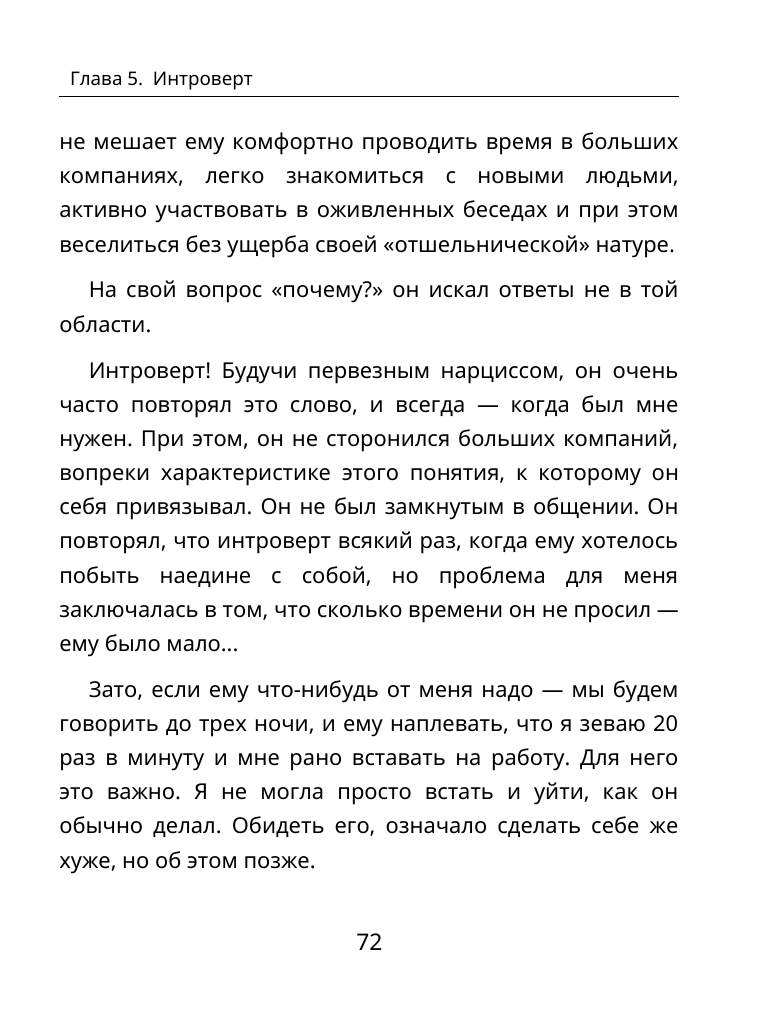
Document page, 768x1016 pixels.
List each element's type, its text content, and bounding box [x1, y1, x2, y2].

text На свой вопрос «почему?» он искал ответы не в той области. [59, 274, 679, 338]
text Интроверт! Будучи первезным нарциссом, он очень часто повторял это слово, и всегда — когда был мне нужен. При этом, он не сторонился больших компаний, вопреки характеристике этого понятия, к которому он себя привязывал. Он не был замкнутым в общении. Он повторял, что интроверт всякий раз, когда ему хотелось побыть наедине с собой, но проблема для меня заключалась в том, что сколько времени он не просил — ему было мало... [59, 354, 679, 658]
text не мешает ему комфортно проводить время в больших компаниях, легко знакомиться с новыми людьми, активно участвовать в оживленных беседах и при этом веселиться без ущерба своей «отшельнической» натуре. [59, 126, 679, 258]
text Зато, если ему что-нибудь от меня надо — мы будем говорить до трех ночи, и ему наплевать, что я зеваю 20 раз в минуту и мне рано вставать на работу. Для него это важно. Я не могла просто встать и уйти, как он обычно делал. Обидеть его, означало сделать себе же хуже, но об этом позже. [59, 674, 679, 874]
